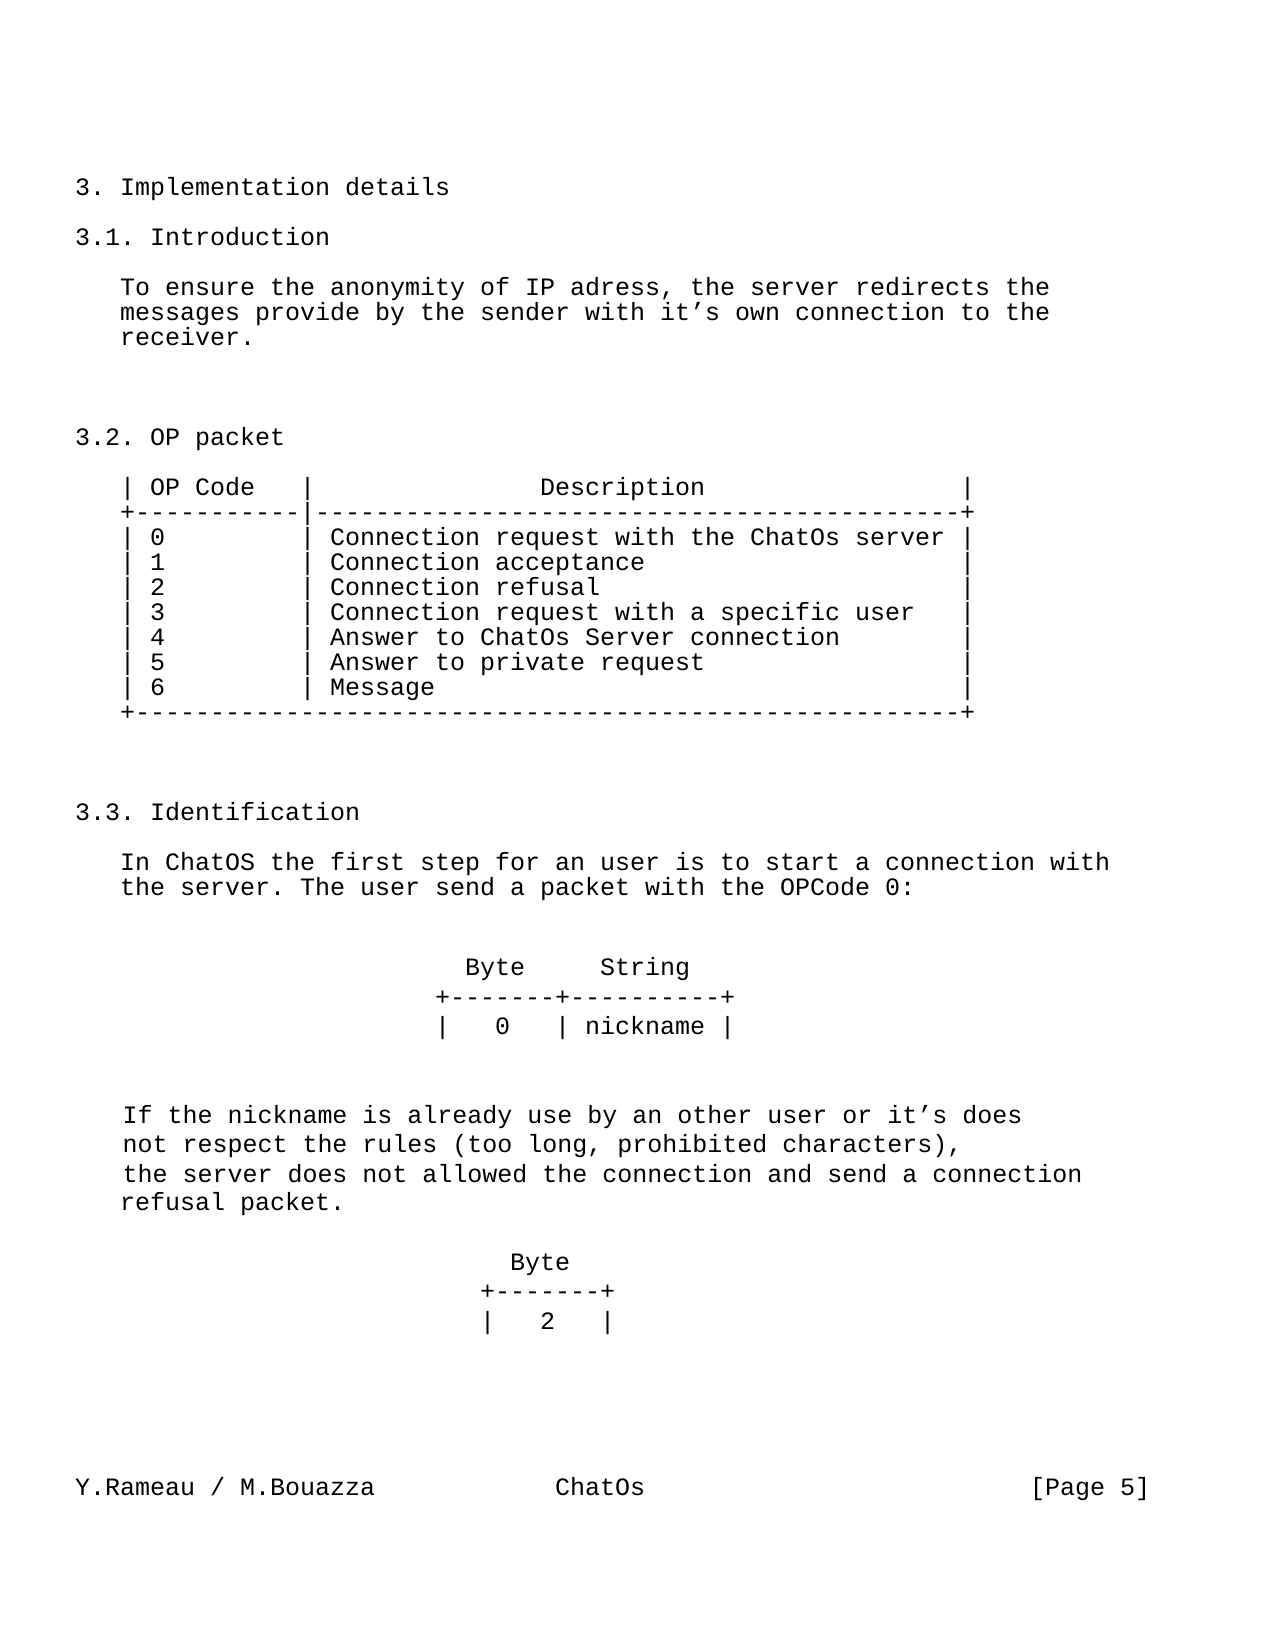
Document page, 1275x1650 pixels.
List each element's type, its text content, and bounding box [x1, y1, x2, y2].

text In ChatOS the first step for an user is to start a connection with the server. The user send a packet with the OPCode 0: [120, 850, 1155, 900]
text | 0 | nickname | [75, 1014, 1155, 1042]
text the server does not allowed the connection and send a connection refusal packet. [75, 1162, 1155, 1218]
text | 3 | Connection request with a specific user | [75, 600, 1155, 625]
text Byte String [120, 954, 1155, 983]
subtitle Identification [75, 800, 1155, 825]
text | 0 | Connection request with the ChatOs server | [120, 525, 1155, 550]
text | 5 | Answer to private request | [75, 650, 1155, 675]
text | OP Code | Description | [120, 475, 1155, 500]
text +-----------|-------------------------------------------+ [120, 500, 1155, 525]
subtitle OP packet [75, 425, 1155, 450]
text +-------+----------+ [120, 984, 1155, 1012]
text | 4 | Answer to ChatOs Server connection | [75, 625, 1155, 650]
text not respect the rules (too long, prohibited characters), [75, 1132, 1155, 1160]
text | 2 | Connection refusal | [120, 575, 1155, 600]
text +-------+ [120, 1279, 1155, 1307]
text | 6 | Message | [75, 675, 1155, 700]
subtitle Introduction [75, 225, 1155, 250]
text If the nickname is already use by an other user or it’s does [75, 1102, 1155, 1131]
text +-------------------------------------------------------+ [75, 700, 1155, 725]
text To ensure the anonymity of IP adress, the server redirects the messages provide by the sender with it’s own connection to the receiver. [120, 275, 1155, 350]
text Byte [120, 1249, 1155, 1277]
subtitle Implementation details [75, 175, 1155, 200]
text | 1 | Connection acceptance | [120, 550, 1155, 575]
text | 2 | [75, 1308, 1155, 1337]
